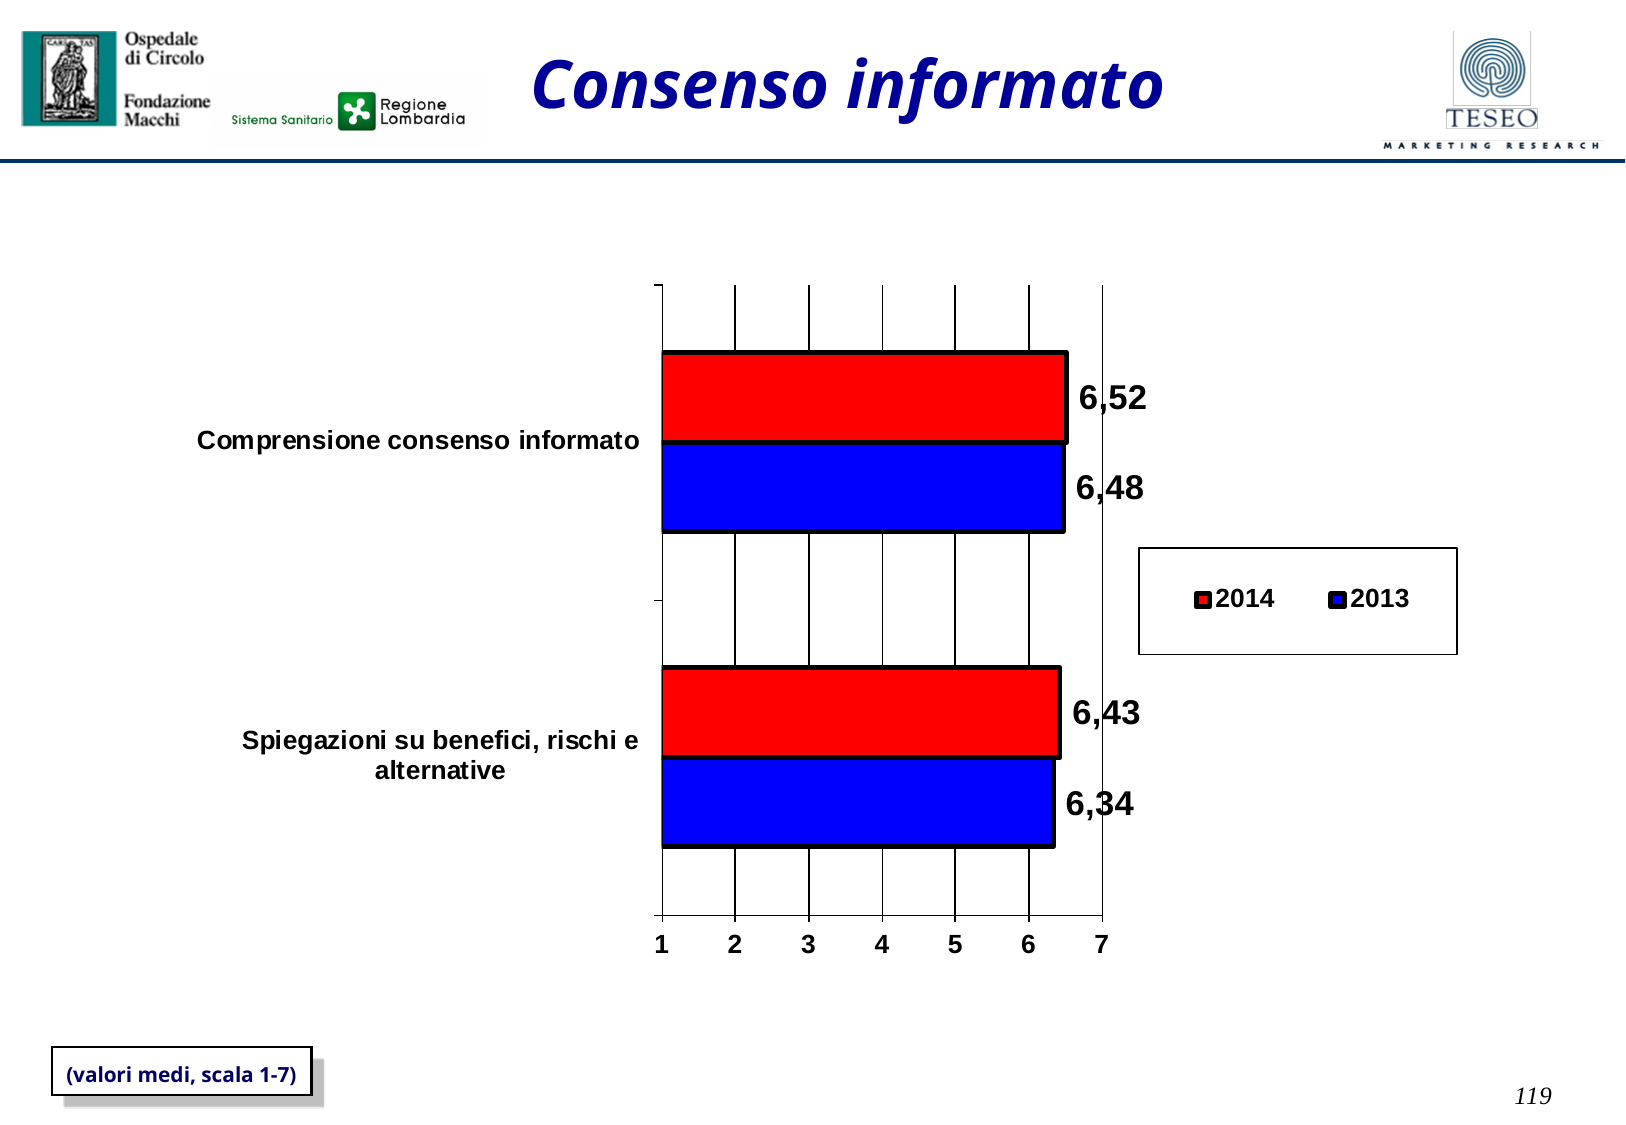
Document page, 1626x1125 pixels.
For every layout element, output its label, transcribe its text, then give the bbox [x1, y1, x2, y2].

picture [1381, 31, 1604, 149]
text_box Consenso informato [304, 18, 1392, 144]
picture [21, 31, 483, 149]
text_box (valori medi, scala 1-7) [51, 1046, 312, 1095]
picture [151, 259, 1468, 1024]
